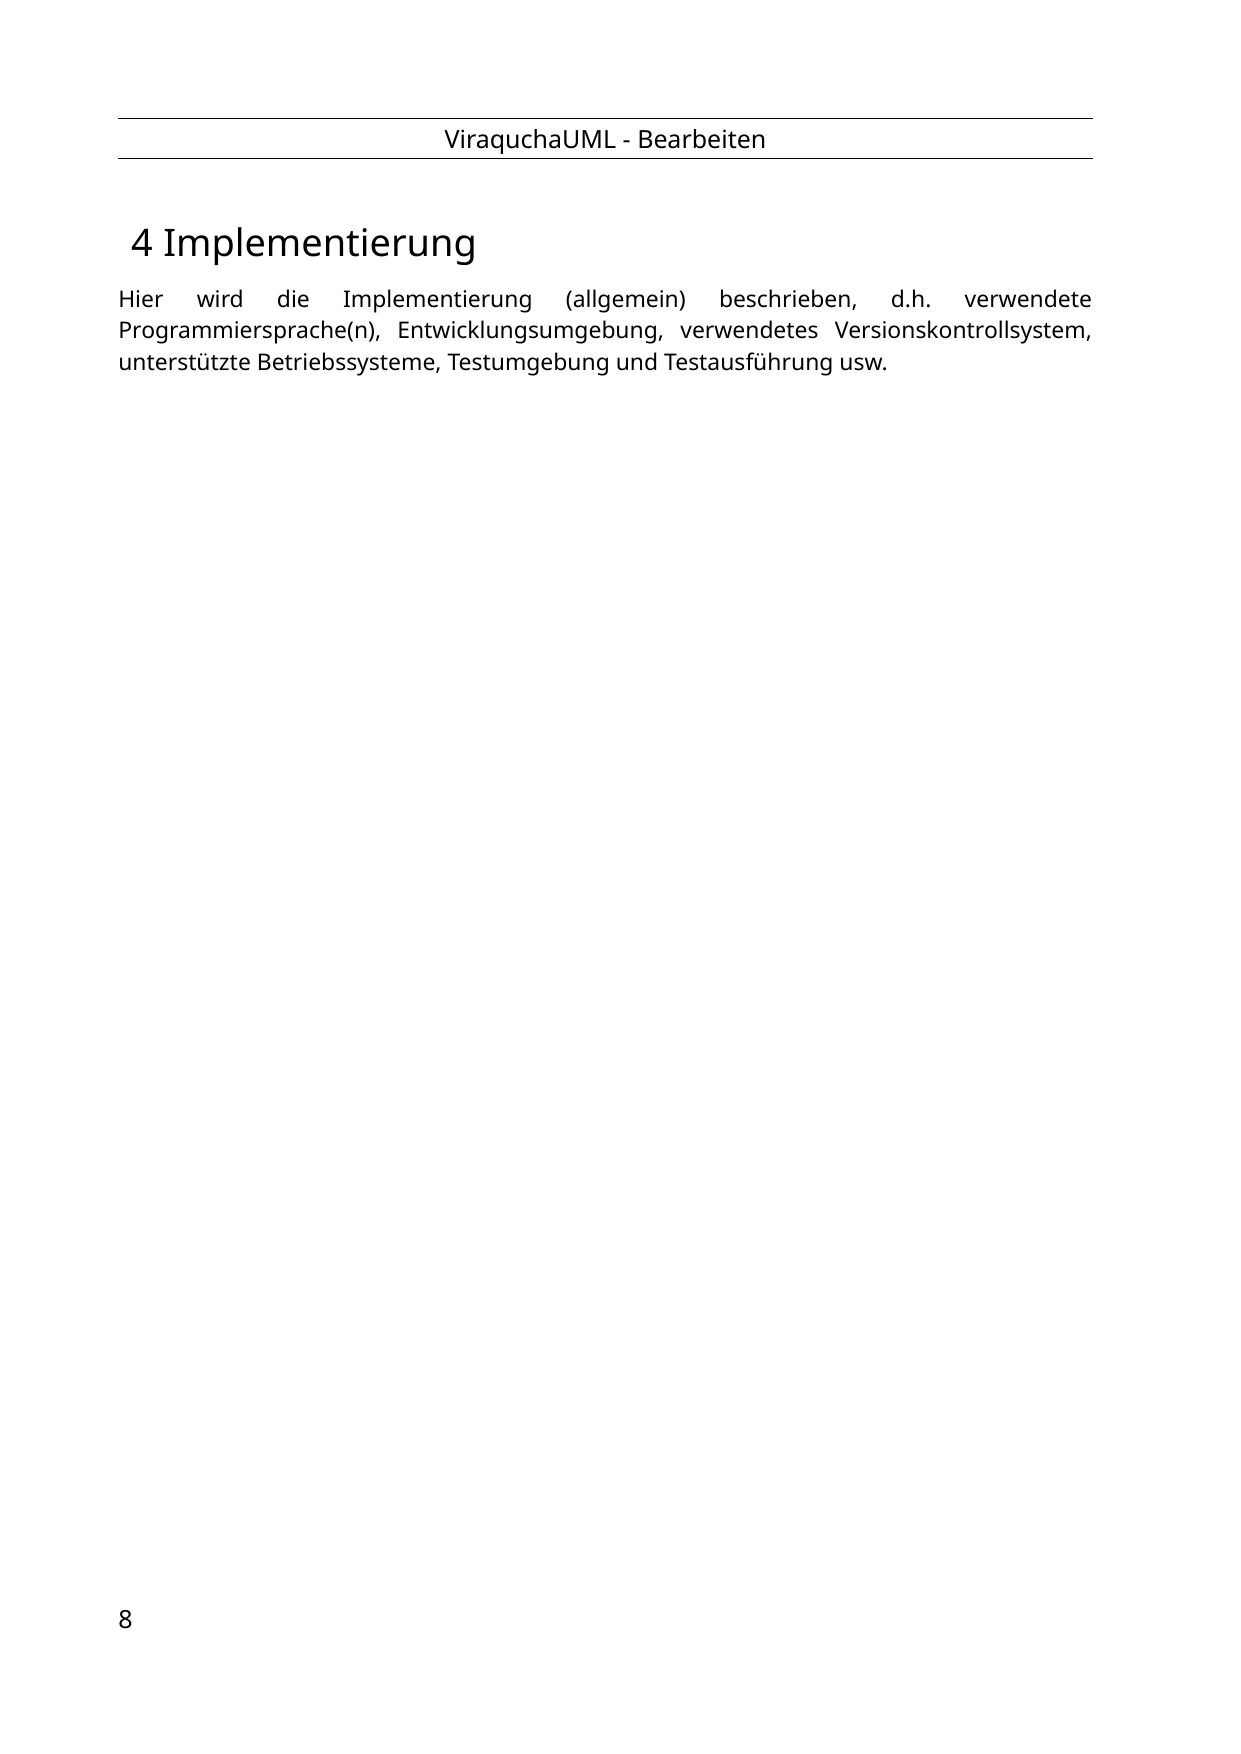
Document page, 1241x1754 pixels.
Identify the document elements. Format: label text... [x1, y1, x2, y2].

subtitle Implementierung [118, 213, 1093, 270]
text Hier wird die Implementierung (allgemein) beschrieben, d.h. verwendete Programmiersprache(n), Entwicklungsumgebung, verwendetes Versionskontrollsystem, unterstützte Betriebssysteme, Testumgebung und Testausführung usw. [118, 283, 1093, 377]
